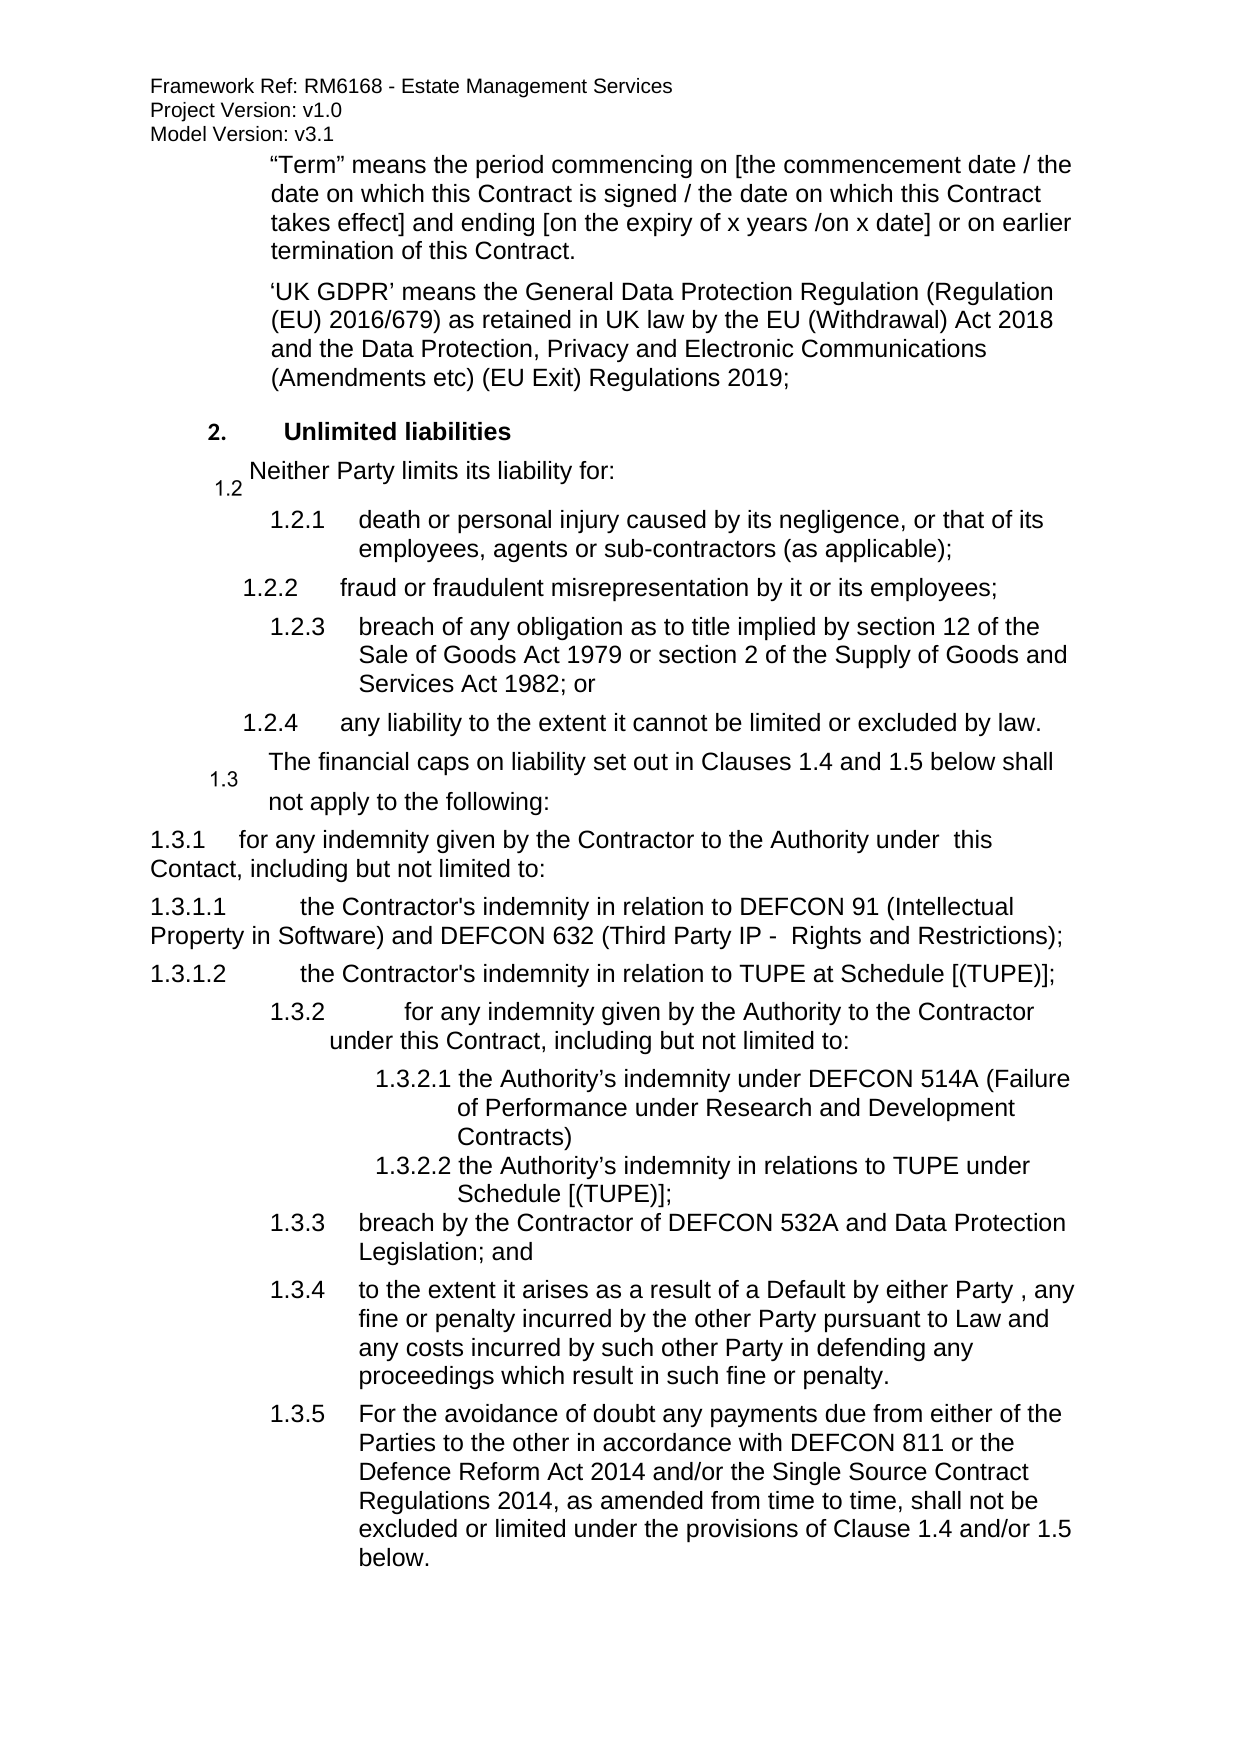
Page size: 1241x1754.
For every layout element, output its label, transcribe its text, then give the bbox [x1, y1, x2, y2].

text 1.2.1 death or personal injury caused by its negligence, or that of its employees, agents or sub-contractors (as applicable); [269, 505, 1089, 562]
text 1.3.3 breach by the Contractor of DEFCON 532A and Data Protection Legislation; and [269, 1208, 1089, 1266]
text 1.3.4 to the extent it arises as a result of a Default by either Party , any fine or penalty incurred by the other Party pursuant to Law and any costs incurred by such other Party in defending any proceedings which result in such fine or penalty. [269, 1275, 1089, 1390]
text 1.2.3 breach of any obligation as to title implied by section 12 of the Sale of Goods Act 1979 or section 2 of the Supply of Goods and Services Act 1982; or [269, 612, 1089, 698]
list for any indemnity given by the Contractor to the Authority under this Contact, including but not limited to: [150, 825, 1089, 883]
text 1.2.2 fraud or fraudulent misrepresentation by it or its employees; [150, 572, 1090, 602]
text 1.3.2.2 the Authority’s indemnity in relations to TUPE under Schedule [(TUPE)]; [150, 1151, 1090, 1208]
text ‘UK GDPR’ means the General Data Protection Regulation (Regulation (EU) 2016/679) as retained in UK law by the EU (Withdrawal) Act 2018 and the Data Protection, Privacy and Electronic Communications (Amendments etc) (EU Exit) Regulations 2019; [269, 277, 1089, 392]
text 1.2.4 any liability to the extent it cannot be limited or excluded by law. [150, 707, 1090, 738]
text 1.3.2 for any indemnity given by the Authority to the Contractor under this Contract, including but not limited to: [269, 997, 1089, 1054]
text Neither Party limits its liability for: [150, 455, 1090, 496]
text 1.3.5 For the avoidance of doubt any payments due from either of the Parties to the other in accordance with DEFCON 811 or the Defence Reform Act 2014 and/or the Single Source Contract Regulations 2014, as amended from time to time, shall not be excluded or limited under the provisions of Clause 1.4 and/or 1.5 below. [269, 1399, 1089, 1572]
list the Contractor's indemnity in relation to DEFCON 91 (Intellectual Property in Software) and DEFCON 632 (Third Party IP - Rights and Restrictions); [150, 892, 1089, 949]
subtitle Unlimited liabilities [207, 416, 1090, 447]
text 1.3.2.1 the Authority’s indemnity under DEFCON 514A (Failure of Performance under Research and Development Contracts) [150, 1064, 1090, 1151]
text “Term” means the period commencing on [the commencement date / the date on which this Contract is signed / the date on which this Contract takes effect] and ending [on the expiry of x years /on x date] or on earlier termination of this Contract. [269, 150, 1089, 265]
list the Contractor's indemnity in relation to TUPE at Schedule [(TUPE)]; [150, 959, 1089, 988]
text The financial caps on liability set out in Clauses 1.4 and 1.5 below shall not apply to the following: [211, 747, 1089, 816]
